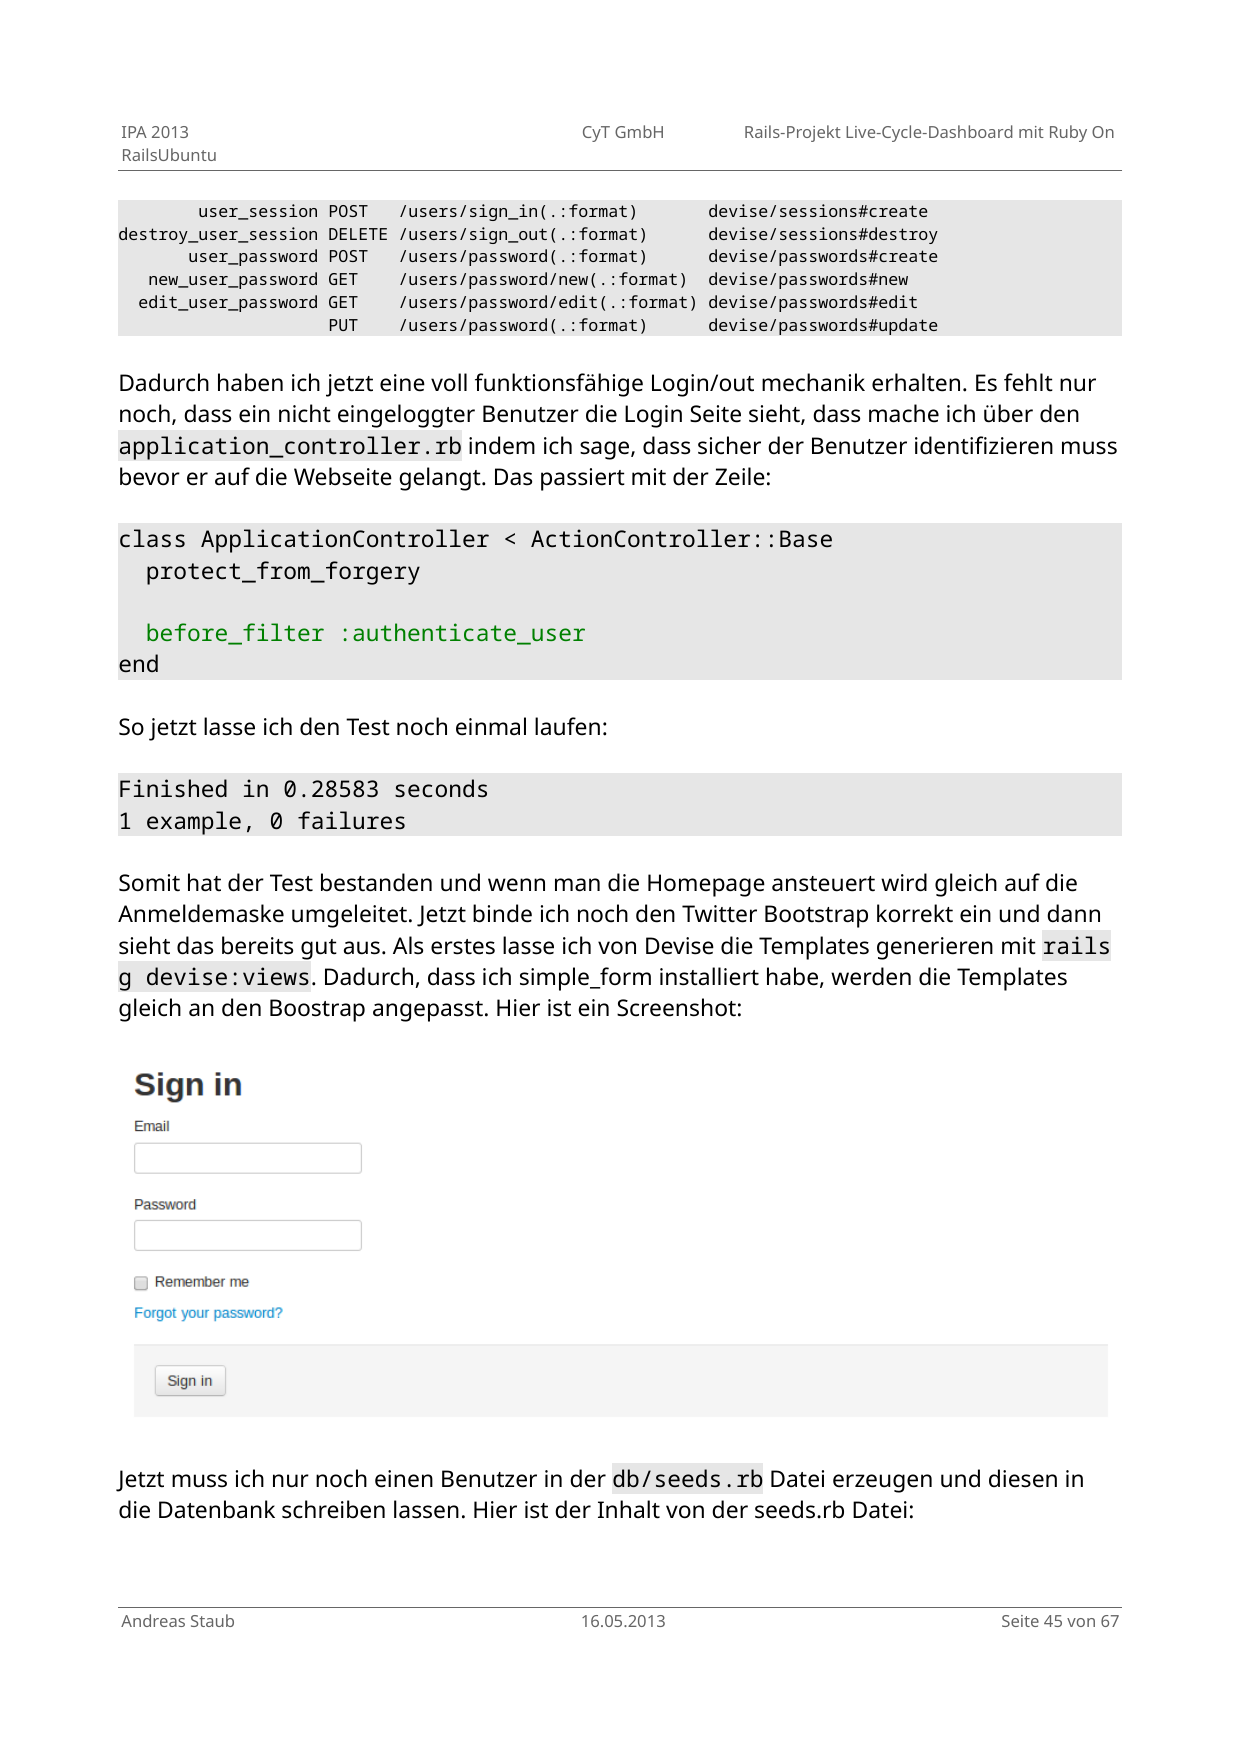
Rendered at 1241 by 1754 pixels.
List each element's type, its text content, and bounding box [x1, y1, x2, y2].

text 1 example, 0 failures [118, 805, 1122, 836]
text end [118, 648, 1122, 680]
text So jetzt lasse ich den Test noch einmal laufen: [118, 711, 1122, 742]
text edit_user_password GET /users/password/edit(.:format) devise/passwords#edit [118, 291, 1122, 313]
text user_password POST /users/password(.:format) devise/passwords#create [118, 245, 1122, 268]
picture [118, 1054, 1123, 1432]
text Dadurch haben ich jetzt eine voll funktionsfähige Login/out mechanik erhalten. Es fehlt nur noch, dass ein nicht eingeloggter Benutzer die Login Seite sieht, dass mache ich über den application_controller.rb indem ich sage, dass sicher der Benutzer identifizieren muss bevor er auf die Webseite gelangt. Das passiert mit der Zeile: [118, 367, 1122, 492]
text user_session POST /users/sign_in(.:format) devise/sessions#create [118, 200, 1122, 222]
text Finished in 0.28583 seconds [118, 773, 1122, 805]
text protect_from_forgery [118, 555, 1122, 586]
text class ApplicationController < ActionController::Base [118, 523, 1122, 555]
text PUT /users/password(.:format) devise/passwords#update [118, 313, 1122, 336]
text Jetzt muss ich nur noch einen Benutzer in der db/seeds.rb Datei erzeugen und diesen in die Datenbank schreiben lassen. Hier ist der Inhalt von der seeds.rb Datei: [118, 1463, 1122, 1526]
text new_user_password GET /users/password/new(.:format) devise/passwords#new [118, 268, 1122, 291]
text before_filter :authenticate_user [118, 617, 1122, 648]
text destroy_user_session DELETE /users/sign_out(.:format) devise/sessions#destroy [118, 222, 1122, 245]
text Somit hat der Test bestanden und wenn man die Homepage ansteuert wird gleich auf die Anmeldemaske umgeleitet. Jetzt binde ich noch den Twitter Bootstrap korrekt ein und dann sieht das bereits gut aus. Als erstes lasse ich von Devise die Templates generieren mit rails g devise:views. Dadurch, dass ich simple_form installiert habe, werden die Templates gleich an den Boostrap angepasst. Hier ist ein Screenshot: [118, 867, 1122, 1023]
